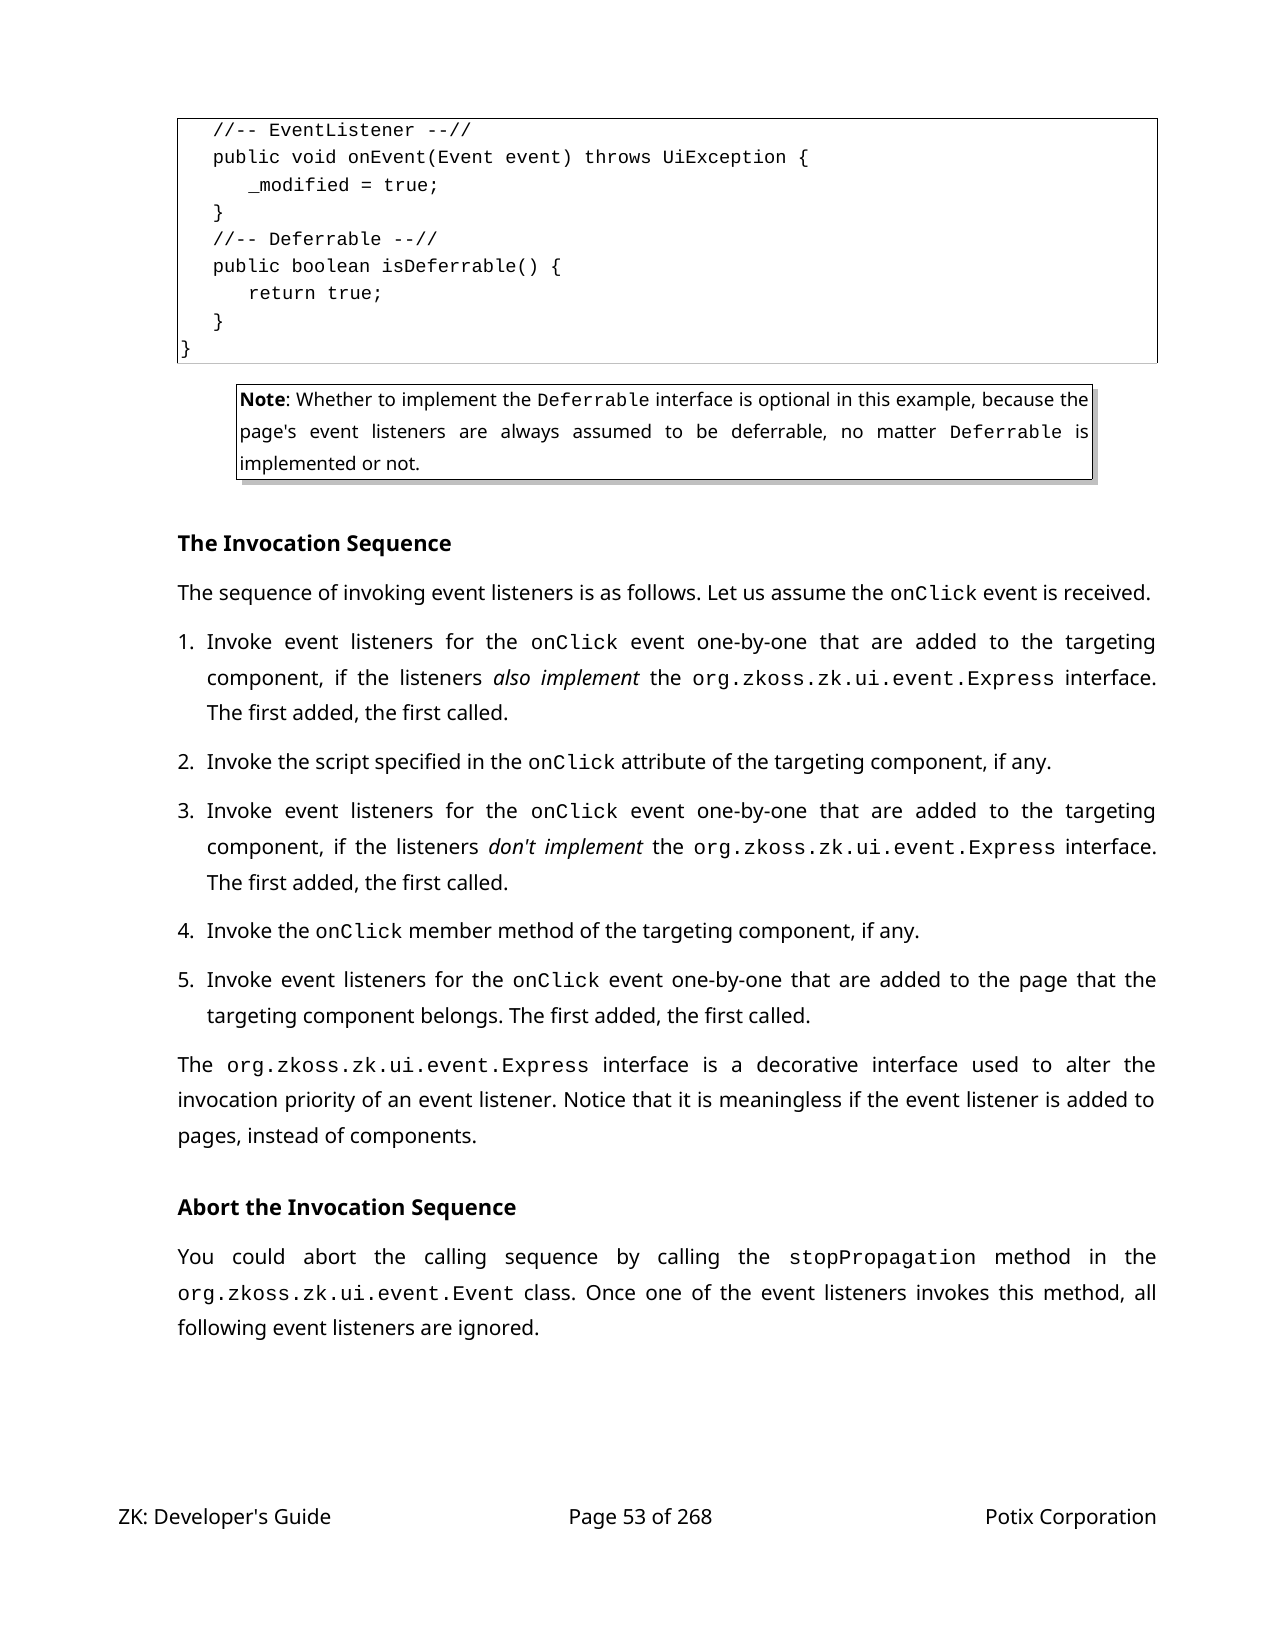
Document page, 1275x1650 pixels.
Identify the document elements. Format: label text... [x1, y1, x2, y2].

text public void onEvent(Event event) throws UiException { [178, 145, 1157, 169]
text You could abort the calling sequence by calling the stopPropagation method in the org.zkoss.zk.ui.event.Event class. Once one of the event listeners invokes this method, all following event listeners are ignored. [177, 1242, 1157, 1341]
list Invoke event listeners for the onClick event one-by-one that are added to the page that the targeting component belongs. The first added, the first called. [177, 966, 1157, 1029]
text } [178, 336, 1157, 363]
text //-- EventListener --// [178, 119, 1157, 142]
text public boolean isDeferrable() { [178, 254, 1157, 278]
text The org.zkoss.zk.ui.event.Express interface is a decorative interface used to alter the invocation priority of an event listener. Notice that it is meaningless if the event listener is added to pages, instead of components. [177, 1050, 1157, 1149]
text _modified = true; [178, 172, 1157, 197]
text //-- Deferrable --// [178, 227, 1157, 251]
list Invoke the script specified in the onClick attribute of the targeting component, if any. [177, 747, 1157, 776]
list Invoke the onClick member method of the targeting component, if any. [177, 916, 1157, 945]
subtitle Abort the Invocation Sequence [177, 1191, 1157, 1221]
text The sequence of invoking event listeners is as follows. Let us assume the onClick event is received. [177, 578, 1157, 607]
text } [178, 200, 1157, 224]
subtitle The Invocation Sequence [177, 528, 1157, 558]
list Invoke event listeners for the onClick event one-by-one that are added to the targeting component, if the listeners don't implement the org.zkoss.zk.ui.event.Express interface. The first added, the first called. [177, 797, 1157, 896]
list Invoke event listeners for the onClick event one-by-one that are added to the targeting component, if the listeners also implement the org.zkoss.zk.ui.event.Express interface. The first added, the first called. [177, 627, 1157, 727]
text } [178, 308, 1157, 333]
text Note: Whether to implement the Deferrable interface is optional in this example, because the page's event listeners are always assumed to be deferrable, no matter Deferrable is implemented or not. [237, 385, 1092, 479]
text return true; [178, 281, 1157, 306]
